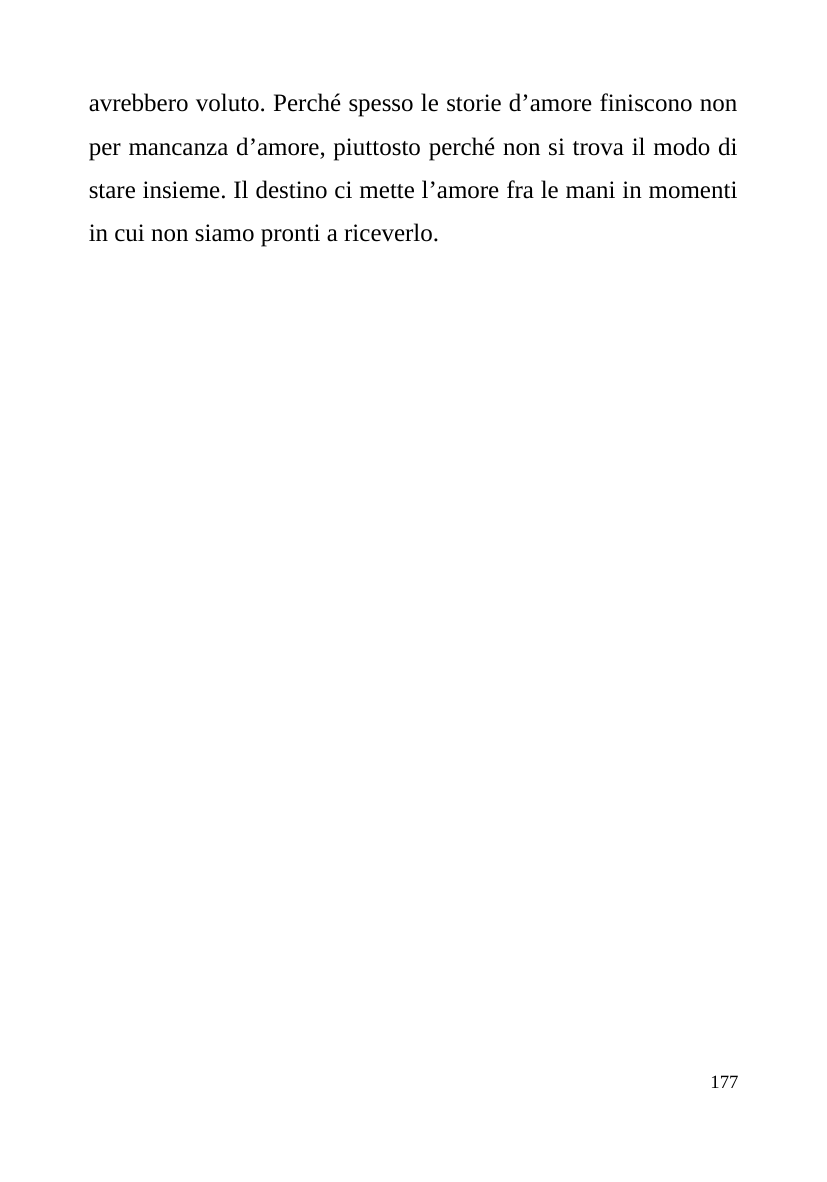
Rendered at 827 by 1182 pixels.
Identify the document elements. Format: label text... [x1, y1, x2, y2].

text avrebbero voluto. Perché spesso le storie d’amore finiscono non per mancanza d’amore, piuttosto perché non si trova il modo di stare insieme. Il destino ci mette l’amore fra le mani in momenti in cui non siamo pronti a riceverlo. [88, 88, 738, 247]
